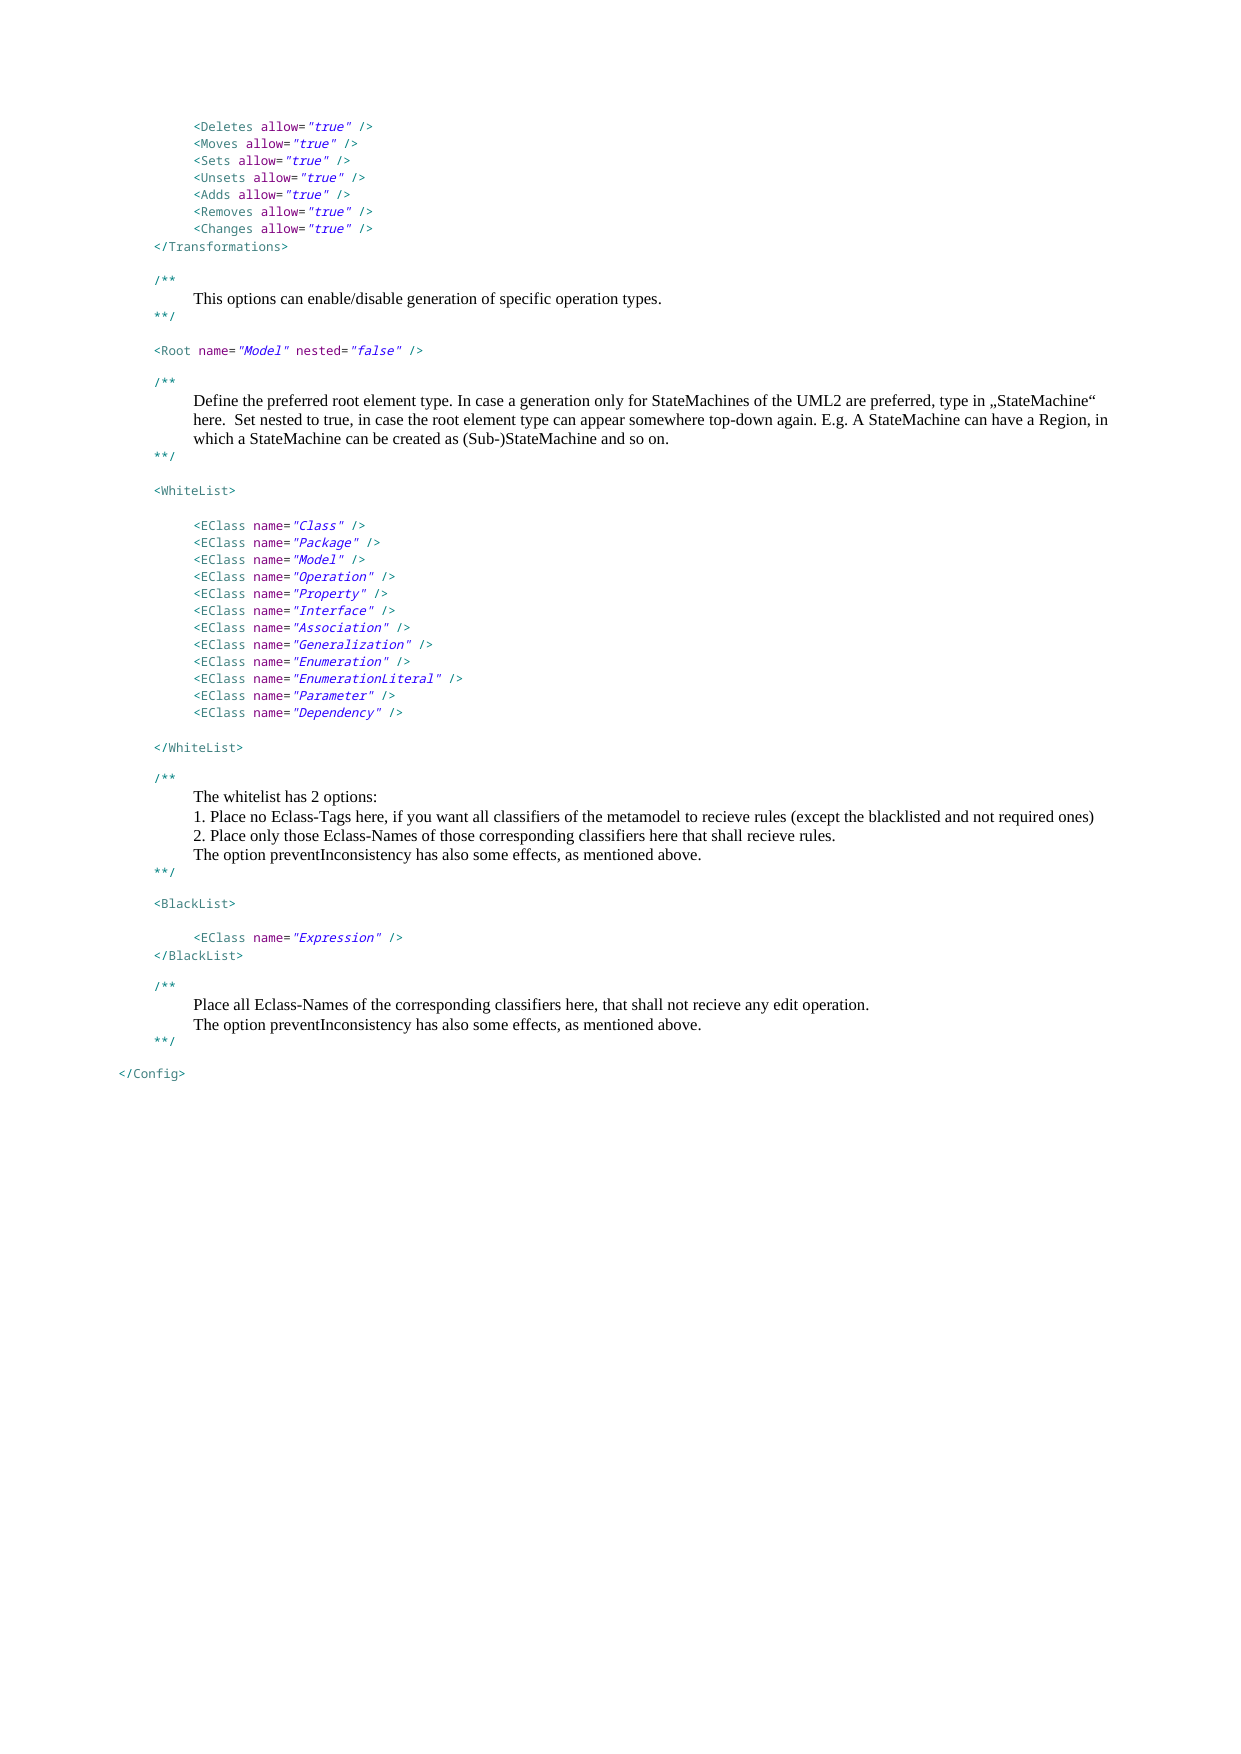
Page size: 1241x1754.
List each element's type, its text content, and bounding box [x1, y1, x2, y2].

text 1. Place no Eclass-Tags here, if you want all classifiers of the metamodel to recieve rules (except the blacklisted and not required ones) [193, 806, 1122, 826]
text <EClass name="EnumerationLiteral" /> [118, 670, 1122, 687]
text /** [118, 770, 1122, 787]
text <Deletes allow="true" /> [118, 118, 1122, 135]
text The option preventInconsistency has also some effects, as mentioned above. [193, 845, 1122, 864]
text <Changes allow="true" /> [118, 221, 1122, 238]
text </WhiteList> [118, 739, 1122, 756]
text **/ [118, 308, 1122, 325]
text <EClass name="Package" /> [118, 534, 1122, 551]
text <Moves allow="true" /> [118, 135, 1122, 152]
text /** [118, 272, 1122, 289]
text </BlackList> [118, 947, 1122, 964]
text <EClass name="Parameter" /> [118, 687, 1122, 704]
text Place all Eclass-Names of the corresponding classifiers here, that shall not recieve any edit operation. [118, 995, 1122, 1014]
text Define the preferred root element type. In case a generation only for StateMachines of the UML2 are preferred, type in „StateMachine“ here. Set nested to true, in case the root element type can appear somewhere top-down again. E.g. A StateMachine can have a Region, in which a StateMachine can be created as (Sub-)StateMachine and so on. [118, 391, 1122, 448]
text <Root name="Model" nested="false" /> [118, 342, 1122, 359]
text The option preventInconsistency has also some effects, as mentioned above. [193, 1014, 1122, 1033]
text <EClass name="Dependency" /> [118, 704, 1122, 722]
text <EClass name="Expression" /> [118, 929, 1122, 947]
text </Transformations> [118, 238, 1122, 255]
text <Unsets allow="true" /> [118, 169, 1122, 186]
text /** [118, 978, 1122, 995]
text /** [118, 374, 1122, 391]
text <EClass name="Operation" /> [118, 568, 1122, 585]
text <BlackList> [118, 895, 1122, 912]
text This options can enable/disable generation of specific operation types. [118, 289, 1122, 308]
text <EClass name="Generalization" /> [118, 636, 1122, 653]
text <EClass name="Class" /> [118, 517, 1122, 534]
text <EClass name="Interface" /> [118, 602, 1122, 619]
text <EClass name="Model" /> [118, 551, 1122, 568]
text **/ [118, 448, 1122, 465]
text <Adds allow="true" /> [118, 186, 1122, 203]
text **/ [118, 1033, 1122, 1051]
text The whitelist has 2 options: [118, 787, 1122, 806]
text **/ [118, 864, 1122, 881]
text <Sets allow="true" /> [118, 152, 1122, 169]
text <Removes allow="true" /> [118, 203, 1122, 221]
text <EClass name="Enumeration" /> [118, 653, 1122, 670]
text <WhiteList> [118, 482, 1122, 499]
text <EClass name="Association" /> [118, 619, 1122, 636]
text <EClass name="Property" /> [118, 585, 1122, 602]
text 2. Place only those Eclass-Names of those corresponding classifiers here that shall recieve rules. [193, 826, 1122, 845]
text </Config> [118, 1065, 1122, 1082]
